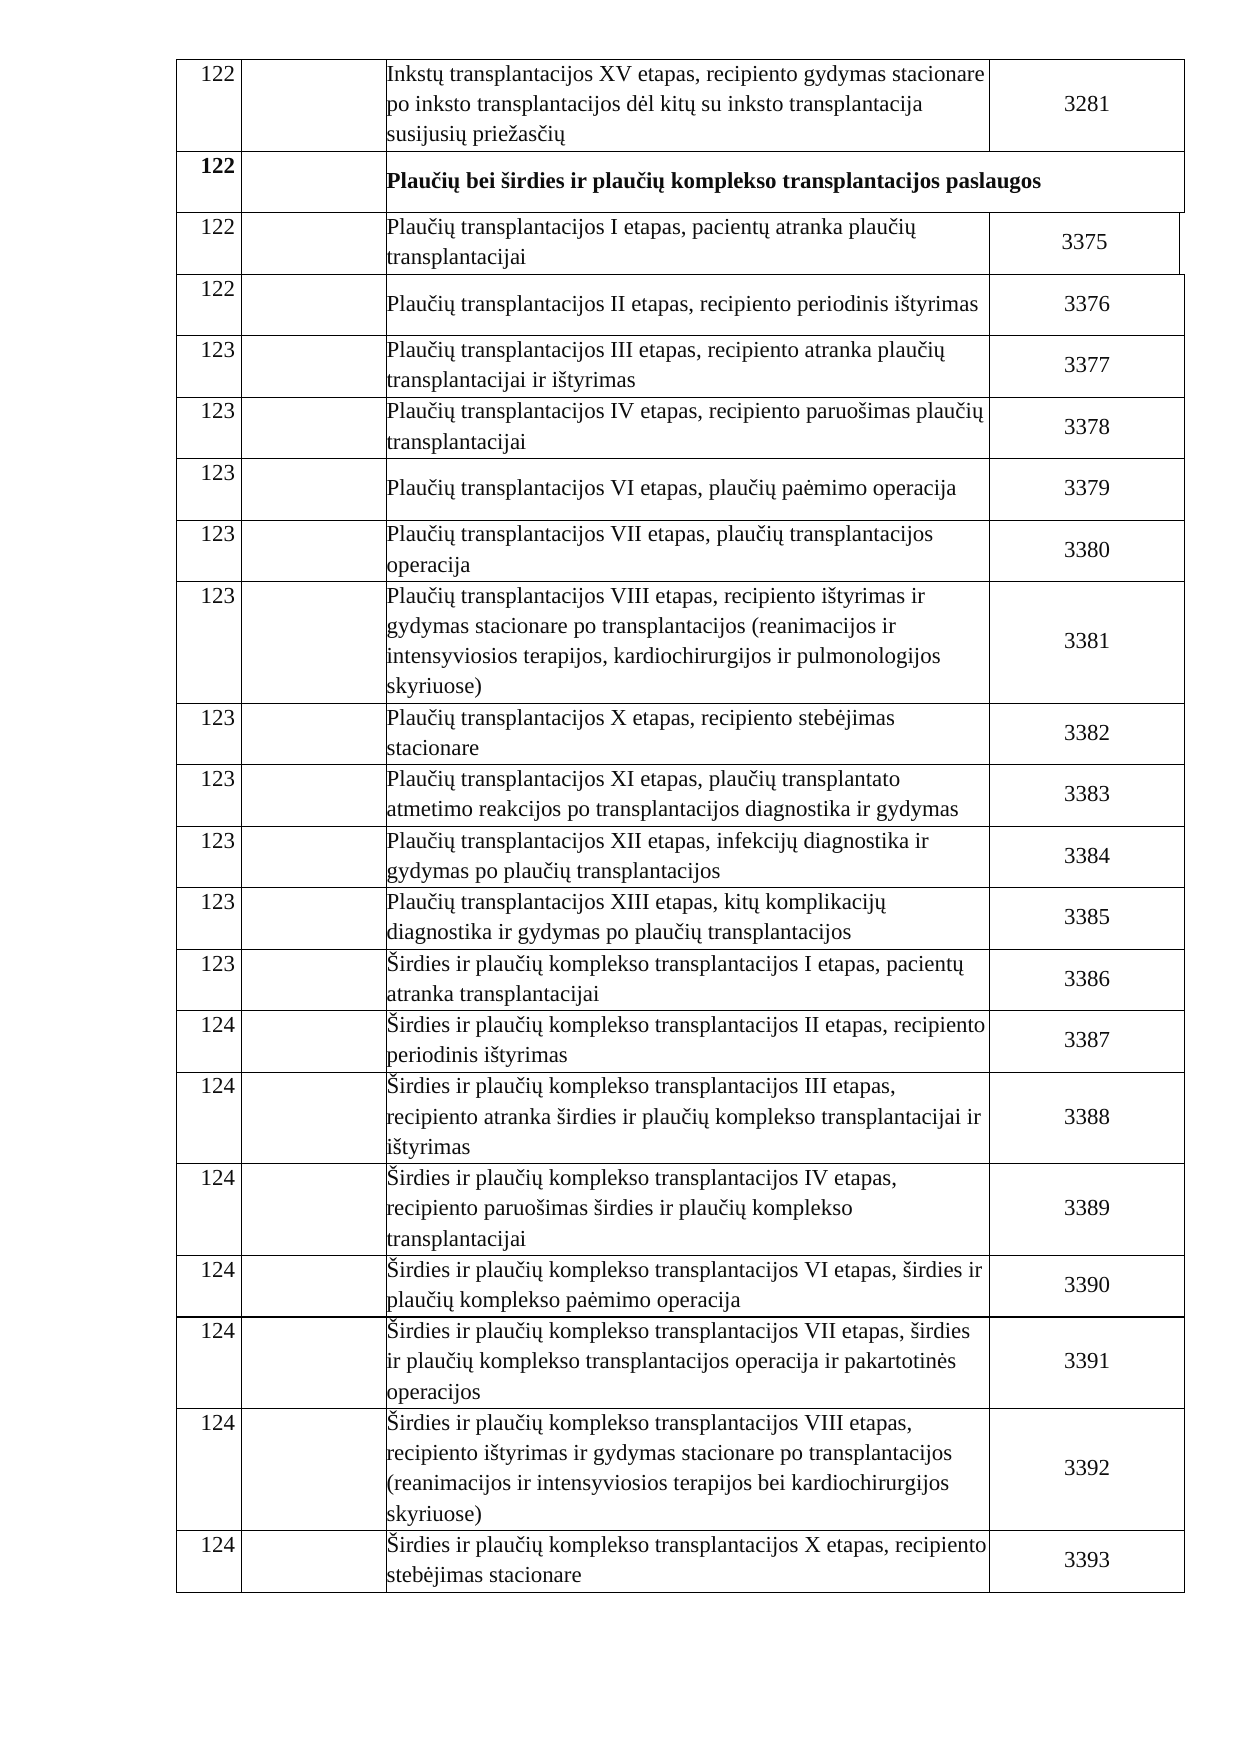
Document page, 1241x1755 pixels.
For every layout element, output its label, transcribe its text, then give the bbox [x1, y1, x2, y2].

table_cell [1213, 520, 1230, 581]
table_cell [242, 950, 386, 1010]
table_cell 1244. 9 [177, 1318, 241, 1408]
table_cell 3375 [990, 213, 1179, 274]
table_cell Širdies ir plaučių komplekso transplantacijos VI etapas, širdies ir plaučių komplekso paėmimo operacija [387, 1256, 989, 1316]
table_cell [242, 765, 386, 826]
table_cell Širdies ir plaučių komplekso transplantacijos III etapas, recipiento atranka širdies ir plaučių komplekso transplantacijai ir ištyrimas [387, 1073, 989, 1163]
table_cell [1213, 212, 1230, 274]
table_cell Plaučių transplantacijos I etapas, pacientų atranka plaučių transplantacijai [387, 213, 989, 274]
table_cell [1203, 581, 1208, 703]
table_cell [1230, 764, 1240, 826]
table_cell 1226. 9 [177, 60, 241, 151]
table_cell Širdies ir plaučių komplekso transplantacijos VII etapas, širdies ir plaučių komplekso transplantacijos operacija ir pakartotinės operacijos [387, 1318, 989, 1408]
table_cell [1208, 1255, 1213, 1316]
table_cell [1185, 1408, 1203, 1530]
table_cell [1185, 458, 1203, 519]
table_cell [242, 521, 386, 581]
table_cell [1208, 212, 1213, 274]
table_cell [242, 704, 386, 764]
table_cell [1230, 1255, 1240, 1316]
table_cell [1203, 458, 1208, 519]
table_cell 3385 [990, 888, 1184, 949]
table_cell [1208, 949, 1213, 1010]
table_cell [1230, 59, 1240, 151]
table_cell 1246. [177, 1531, 241, 1592]
table_cell [1208, 458, 1213, 519]
table_cell [1230, 151, 1240, 212]
table_cell [1208, 520, 1213, 581]
table_cell [1185, 949, 1203, 1010]
table_cell [1208, 59, 1213, 151]
table_cell Plaučių bei širdies ir plaučių komplekso transplantacijos paslaugos [387, 152, 1184, 212]
table_cell [1203, 1163, 1208, 1255]
table_cell [1213, 1408, 1230, 1530]
table_cell [1185, 703, 1203, 764]
table_cell [1230, 1072, 1240, 1163]
table_cell 3382 [990, 704, 1184, 764]
table_cell 1231. 9 [177, 398, 241, 458]
table_cell [1203, 1408, 1208, 1530]
table_cell [1230, 335, 1240, 397]
table_cell Plaučių transplantacijos IV etapas, recipiento paruošimas plaučių transplantacijai [387, 398, 989, 458]
table_cell [1230, 703, 1240, 764]
table_cell Plaučių transplantacijos VIII etapas, recipiento ištyrimas ir gydymas stacionare po transplantacijos (reanimacijos ir intensyviosios terapijos, kardiochirurgijos ir pulmonologijos skyriuose) [387, 582, 989, 703]
table_cell [1208, 397, 1213, 458]
table_cell [1203, 1010, 1208, 1072]
table_cell [1185, 764, 1203, 826]
table_cell [1213, 151, 1230, 212]
table_cell [1213, 826, 1230, 887]
table_cell 1237. 9 [177, 827, 241, 887]
table_cell [1230, 826, 1240, 887]
table_cell 1236. 9 [177, 765, 241, 826]
table_cell [1230, 458, 1240, 519]
table_cell [1213, 397, 1230, 458]
table_cell [1185, 1530, 1203, 1592]
table_cell [1208, 1072, 1213, 1163]
table_cell [1213, 335, 1230, 397]
table_cell [1185, 1163, 1203, 1255]
table_cell 3388 [990, 1073, 1184, 1163]
table_cell [242, 1011, 386, 1072]
table_cell [1230, 581, 1240, 703]
table_cell [1213, 764, 1230, 826]
table_cell [1185, 397, 1203, 458]
table_cell [1185, 151, 1203, 212]
table_cell 3387 [990, 1011, 1184, 1072]
table_cell [242, 582, 386, 703]
table_cell 1245. 9 [177, 1409, 241, 1530]
table_cell [1185, 1010, 1203, 1072]
table_cell 3386 [990, 950, 1184, 1010]
table_cell 1232. 9 [177, 459, 241, 519]
table_cell 1242. 95 [177, 1164, 241, 1255]
table_cell 3376 [990, 275, 1184, 335]
table_cell [1213, 581, 1230, 703]
table_cell [1208, 1530, 1213, 1592]
table_cell 1227. 9 [177, 152, 241, 212]
table_cell [242, 888, 386, 949]
table_cell [1185, 826, 1203, 887]
table_cell [1185, 59, 1203, 151]
table_cell [1185, 274, 1203, 335]
table_cell 3377 [990, 336, 1184, 397]
table_cell [242, 1073, 386, 1163]
table_cell [1203, 397, 1208, 458]
table_cell [242, 1531, 386, 1592]
table_cell [1230, 212, 1240, 274]
table_cell 3389 [990, 1164, 1184, 1255]
table_cell Širdies ir plaučių komplekso transplantacijos VIII etapas, recipiento ištyrimas ir gydymas stacionare po transplantacijos (reanimacijos ir intensyviosios terapijos bei kardiochirurgijos skyriuose) [387, 1409, 989, 1530]
table_cell Plaučių transplantacijos III etapas, recipiento atranka plaučių transplantacijai ir ištyrimas [387, 336, 989, 397]
table_cell [242, 398, 386, 458]
table_cell [1203, 1255, 1208, 1316]
table_cell [1203, 1530, 1208, 1592]
table_cell [1230, 1163, 1240, 1255]
table_cell [1230, 397, 1240, 458]
table_cell [1230, 1530, 1240, 1592]
table_cell [1203, 151, 1208, 212]
table_cell [242, 213, 386, 274]
table_cell [1213, 1530, 1230, 1592]
table_cell [1213, 1072, 1230, 1163]
table_cell [1203, 274, 1208, 335]
table_cell 1235. 94. [177, 704, 241, 764]
table_cell 3390 [990, 1256, 1184, 1316]
table_cell 3384 [990, 827, 1184, 887]
table_cell [1208, 1316, 1213, 1408]
table_cell [1208, 581, 1213, 703]
table_cell [1230, 1010, 1240, 1072]
table_cell 1240. 94 [177, 1011, 241, 1072]
table_cell Širdies ir plaučių komplekso transplantacijos II etapas, recipiento periodinis ištyrimas [387, 1011, 989, 1072]
table_cell 1241. 9 [177, 1073, 241, 1163]
table_cell Plaučių transplantacijos XI etapas, plaučių transplantato atmetimo reakcijos po transplantacijos diagnostika ir gydymas [387, 765, 989, 826]
table_cell 3393 [990, 1531, 1184, 1592]
table_cell [1208, 1408, 1213, 1530]
table_cell [1213, 1163, 1230, 1255]
table_cell [242, 152, 386, 212]
table_cell [1208, 274, 1213, 335]
table_cell [242, 827, 386, 887]
table_cell [1213, 1316, 1230, 1408]
table_cell [1230, 274, 1240, 335]
table_cell 1229. 9 [177, 275, 241, 335]
table_cell [1203, 520, 1208, 581]
table_cell [1185, 335, 1203, 397]
table_cell [1203, 826, 1208, 887]
table_cell [242, 1409, 386, 1530]
table_cell [1185, 520, 1203, 581]
table_cell 3383 [990, 765, 1184, 826]
table_cell [1208, 826, 1213, 887]
table_cell [1208, 1010, 1213, 1072]
table_cell 3378 [990, 398, 1184, 458]
table_cell [1185, 1255, 1203, 1316]
table_cell 1230. 9 [177, 336, 241, 397]
table_cell Plaučių transplantacijos VI etapas, plaučių paėmimo operacija [387, 459, 989, 519]
table_cell [1213, 703, 1230, 764]
table_cell [1203, 1316, 1208, 1408]
table_cell [1230, 1408, 1240, 1530]
table_cell [1185, 1072, 1203, 1163]
table_cell [1213, 59, 1230, 151]
table_cell [1230, 949, 1240, 1010]
table_cell [1203, 703, 1208, 764]
table_cell [1203, 335, 1208, 397]
table_cell [1213, 887, 1230, 949]
table_cell Plaučių transplantacijos XII etapas, infekcijų diagnostika ir gydymas po plaučių transplantacijos [387, 827, 989, 887]
table_cell Širdies ir plaučių komplekso transplantacijos X etapas, recipiento stebėjimas stacionare [387, 1531, 989, 1592]
table_cell 1228. 9 [177, 213, 241, 274]
table_cell [1203, 212, 1208, 274]
table_cell [1203, 59, 1208, 151]
table_cell [1208, 151, 1213, 212]
table_cell [242, 1318, 386, 1408]
table_cell [1203, 764, 1208, 826]
table_cell 3379 [990, 459, 1184, 519]
table_cell [1213, 458, 1230, 519]
table_cell [242, 336, 386, 397]
table_cell 3391 [990, 1318, 1184, 1408]
table_cell [1208, 1163, 1213, 1255]
table_cell 3380 [990, 521, 1184, 581]
table_cell [1185, 581, 1203, 703]
table_cell [1213, 274, 1230, 335]
table_cell 3281 [990, 60, 1184, 151]
table_cell [1203, 887, 1208, 949]
table_cell [1213, 1010, 1230, 1072]
table_cell [242, 1256, 386, 1316]
table_cell 1243. 9 [177, 1256, 241, 1316]
table_cell [1208, 764, 1213, 826]
table_cell [1208, 335, 1213, 397]
table_cell Inkstų transplantacijos XV etapas, recipiento gydymas stacionare po inksto transplantacijos dėl kitų su inksto transplantacija susijusių priežasčių [387, 60, 989, 151]
table_cell 1238. 9 [177, 888, 241, 949]
table_cell Plaučių transplantacijos II etapas, recipiento periodinis ištyrimas [387, 275, 989, 335]
table_cell 3392 [990, 1409, 1184, 1530]
table_cell Plaučių transplantacijos VII etapas, plaučių transplantacijos operacija [387, 521, 989, 581]
table_cell Plaučių transplantacijos X etapas, recipiento stebėjimas stacionare [387, 704, 989, 764]
table_cell Širdies ir plaučių komplekso transplantacijos IV etapas, recipiento paruošimas širdies ir plaučių komplekso transplantacijai [387, 1164, 989, 1255]
table_cell Širdies ir plaučių komplekso transplantacijos I etapas, pacientų atranka transplantacijai [387, 950, 989, 1010]
table_cell [242, 60, 386, 151]
table_cell 1239. 9 [177, 950, 241, 1010]
table_cell [1203, 949, 1208, 1010]
table_cell [242, 459, 386, 519]
table_cell [1230, 520, 1240, 581]
table_cell [1208, 887, 1213, 949]
table_cell Plaučių transplantacijos XIII etapas, kitų komplikacijų diagnostika ir gydymas po plaučių transplantacijos [387, 888, 989, 949]
table_cell [1185, 1316, 1203, 1408]
table_cell [242, 275, 386, 335]
table_cell [1208, 703, 1213, 764]
table_cell 3381 [990, 582, 1184, 703]
table_cell [1184, 212, 1203, 274]
table_cell [242, 1164, 386, 1255]
table_cell [1230, 887, 1240, 949]
table_cell 1234. 9 [177, 582, 241, 703]
table_cell [1213, 1255, 1230, 1316]
table_cell 1233. 9 [177, 521, 241, 581]
table_cell [1203, 1072, 1208, 1163]
table_cell [1180, 213, 1184, 274]
table_cell [1185, 887, 1203, 949]
table_cell [1213, 949, 1230, 1010]
table_cell [1230, 1316, 1240, 1408]
